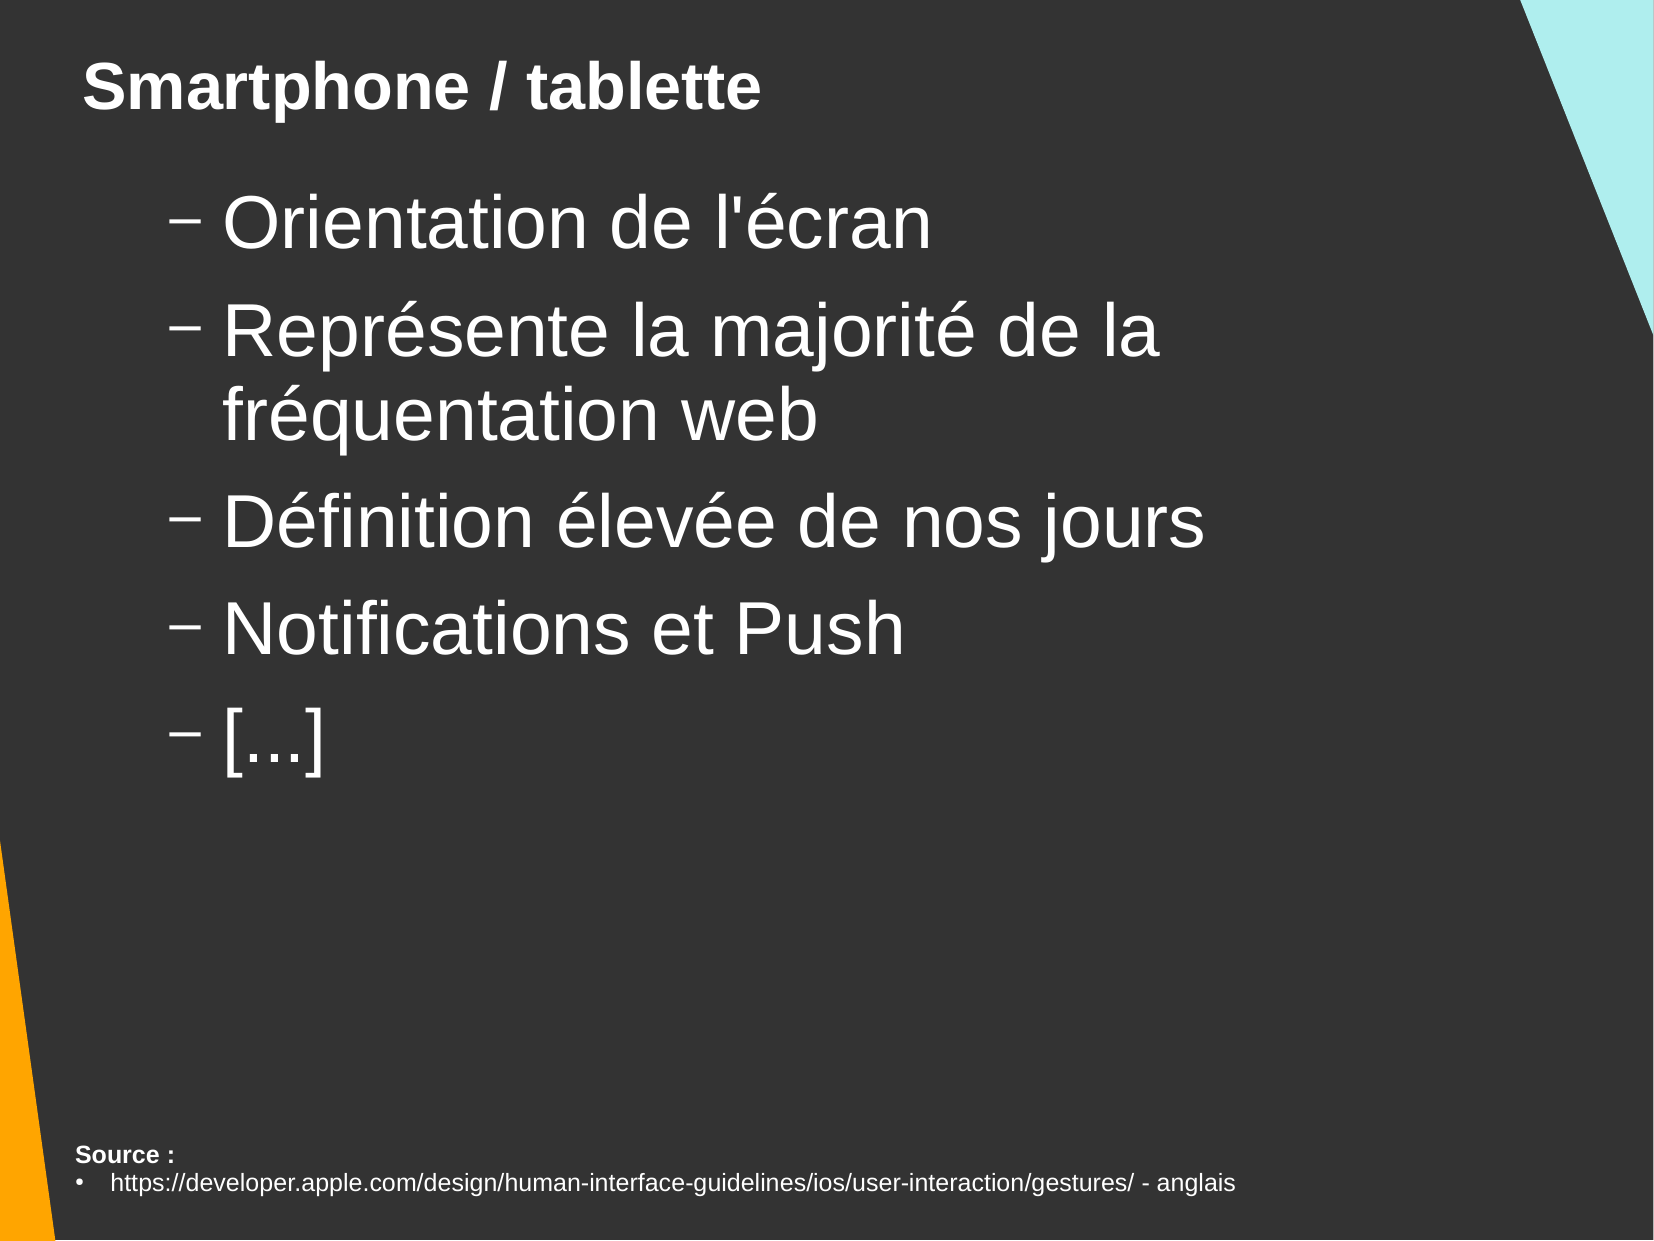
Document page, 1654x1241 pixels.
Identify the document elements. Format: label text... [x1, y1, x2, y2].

title Smartphone / tablette [82, 49, 1571, 152]
list Orientation de l'écran Représente la majorité de la fréquentation web Définition élevée de nos jours Notifications et Push [...] [80, 180, 1605, 1123]
text_box [0, 840, 56, 1241]
text_box [1520, 0, 1654, 337]
text_box Source : https://developer.apple.com/design/human-interface-guidelines/ios/user-interaction/gestures/ - anglais [60, 1133, 1546, 1241]
